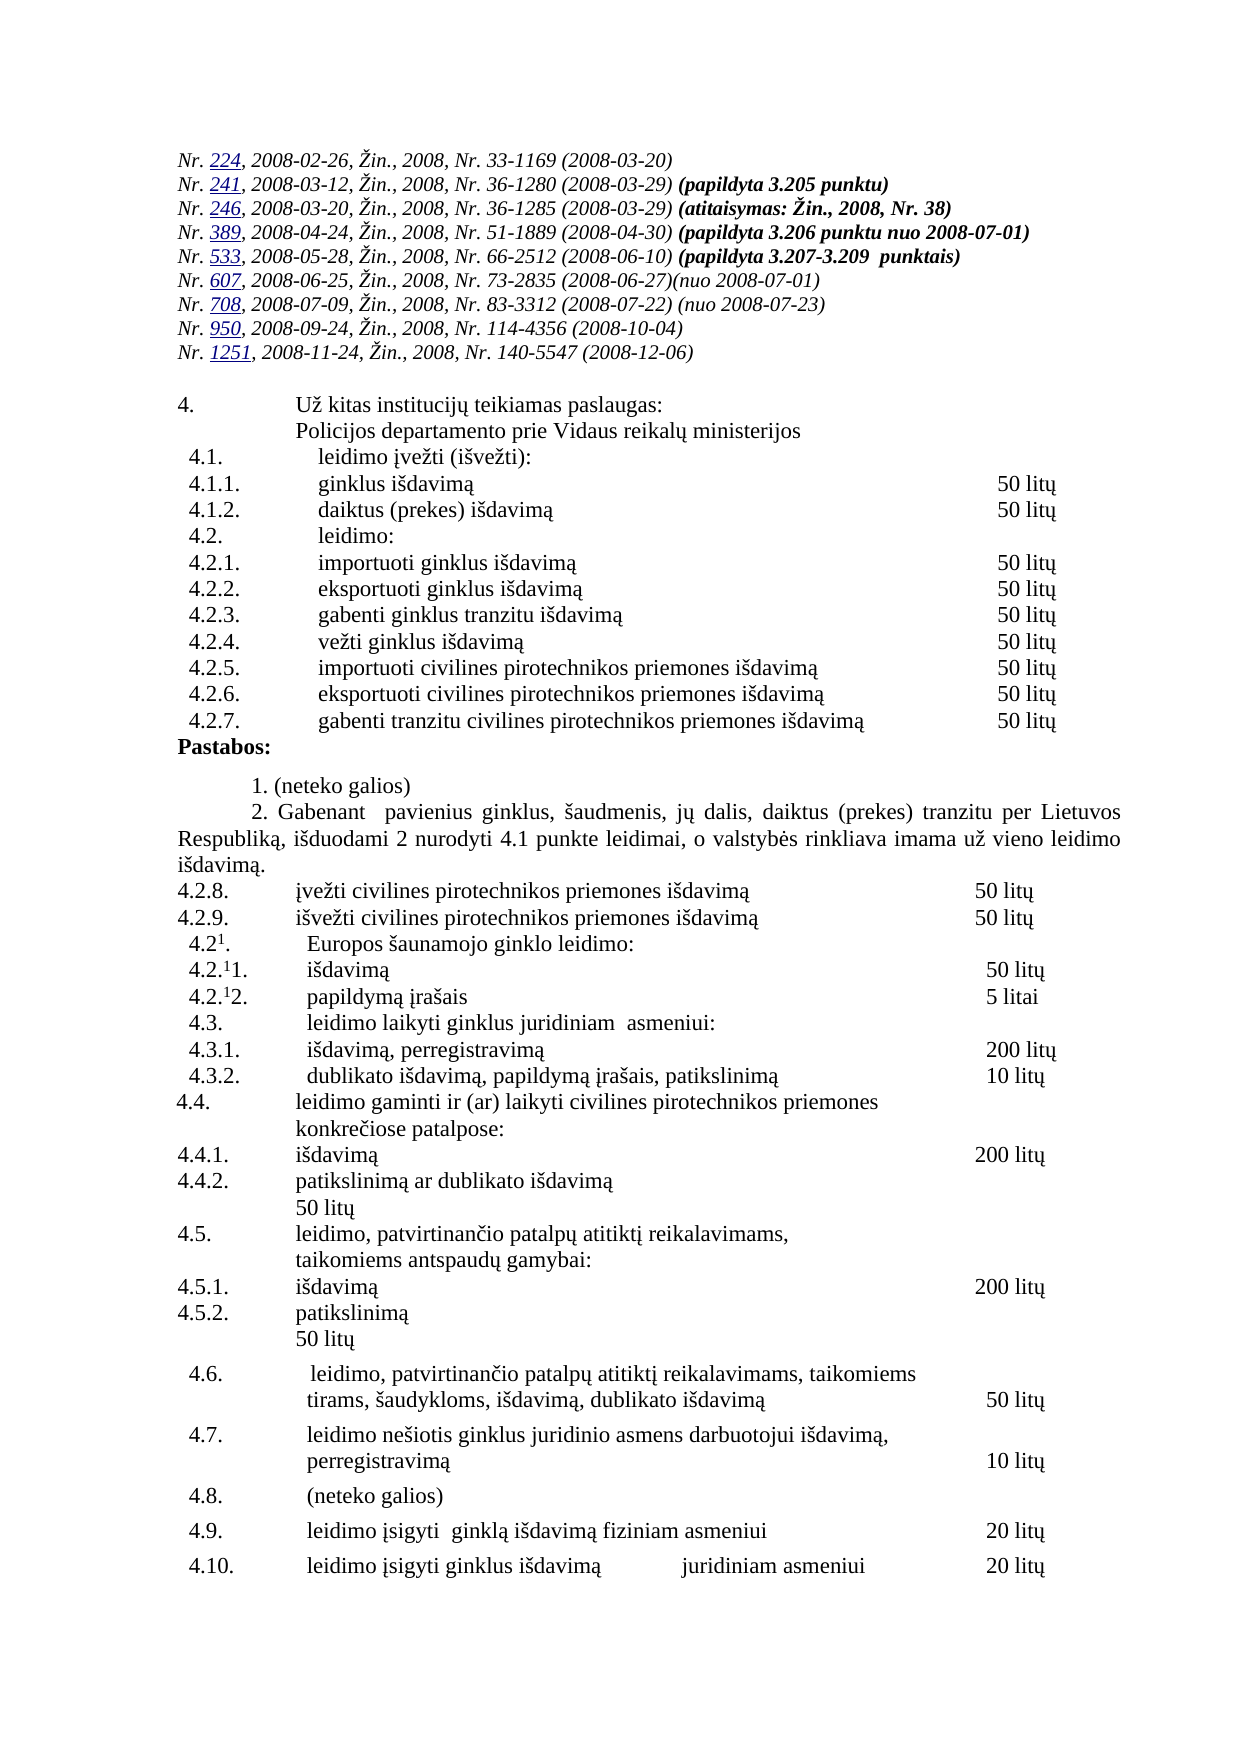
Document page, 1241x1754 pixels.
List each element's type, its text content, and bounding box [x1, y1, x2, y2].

text 4.2.9. išvežti civilines pirotechnikos priemones išdavimą 50 litų [177, 904, 1122, 930]
table_cell 50 litų [986, 707, 1133, 733]
table_header [986, 443, 1133, 470]
text Nr. 241, 2008-03-12, Žin., 2008, Nr. 36-1280 (2008-03-29) (papildyta 3.205 punktu) [177, 172, 1122, 196]
text Nr. 1251, 2008-11-24, Žin., 2008, Nr. 140-5547 (2008-12-06) [177, 340, 1122, 364]
table_cell 4.9. [177, 1509, 307, 1543]
table_cell 4.10. [177, 1543, 307, 1578]
table_cell leidimo įsigyti ginklus išdavimą juridiniam asmeniui [307, 1543, 986, 1578]
table_header leidimo įvežti (išvežti): [307, 443, 986, 470]
text Pastabos: [177, 733, 1122, 759]
table_cell 4.2.4. [177, 628, 307, 654]
text Nr. 224, 2008-02-26, Žin., 2008, Nr. 33-1169 (2008-03-20) [177, 148, 1122, 172]
table_cell 50 litų [986, 470, 1133, 496]
text 4.5. leidimo, patvirtinančio patalpų atitiktį reikalavimams, [177, 1220, 1122, 1246]
table_cell 10 litų [986, 1413, 1133, 1474]
text Nr. 533, 2008-05-28, Žin., 2008, Nr. 66-2512 (2008-06-10) (papildyta 3.207-3.209 punktais) [177, 244, 1122, 268]
table_cell leidimo laikyti ginklus juridiniam asmeniui: [307, 1009, 986, 1036]
text 4. Už kitas institucijų teikiamas paslaugas: [177, 391, 945, 417]
table_cell 50 litų [986, 654, 1133, 681]
table_header 4.21. [177, 930, 307, 957]
table_cell 50 litų [986, 575, 1133, 601]
table_cell 4.2.6. [177, 681, 307, 707]
table_cell 4.1.1. [177, 470, 307, 496]
table_cell 5 litai [986, 983, 1133, 1009]
table_cell 200 litų [986, 1036, 1133, 1062]
table_cell 50 litų [986, 628, 1133, 654]
table_cell 50 litų [986, 957, 1133, 983]
table_header [986, 930, 1133, 957]
table_cell 4.2.2. [177, 575, 307, 601]
table_cell 4.2. [177, 523, 307, 549]
table_cell 4.1.2. [177, 496, 307, 522]
table_cell 4.2.12. [177, 983, 307, 1009]
text 4.4.1. išdavimą 200 litų [177, 1141, 1137, 1167]
table_header 4.1. [177, 443, 307, 470]
table_cell 4.3. [177, 1009, 307, 1036]
table_header 4.6. [177, 1352, 307, 1413]
table_header leidimo, patvirtinančio patalpų atitiktį reikalavimams, taikomiems tirams, šaudykloms, išdavimą, dublikato išdavimą [307, 1352, 986, 1413]
table_cell 4.2.7. [177, 707, 307, 733]
table_cell eksportuoti civilines pirotechnikos priemones išdavimą [307, 681, 986, 707]
table_cell 4.2.1. [177, 549, 307, 575]
text Nr. 607, 2008-06-25, Žin., 2008, Nr. 73-2835 (2008-06-27)(nuo 2008-07-01) [177, 268, 1122, 292]
table_cell eksportuoti ginklus išdavimą [307, 575, 986, 601]
table_cell 4.3.2. [177, 1062, 307, 1088]
table_cell 50 litų [986, 681, 1133, 707]
text Nr. 389, 2008-04-24, Žin., 2008, Nr. 51-1889 (2008-04-30) (papildyta 3.206 punktu nuo 2008-07-01) [177, 220, 1122, 244]
table_cell papildymą įrašais [307, 983, 986, 1009]
table_cell 20 litų [986, 1509, 1133, 1543]
table_cell dublikato išdavimą, papildymą įrašais, patikslinimą [307, 1062, 986, 1088]
table_cell [986, 523, 1133, 549]
table_cell 4.8. [177, 1474, 307, 1509]
table_cell vežti ginklus išdavimą [307, 628, 986, 654]
table_cell 20 litų [986, 1543, 1133, 1578]
table_cell ginklus išdavimą [307, 470, 986, 496]
table_cell daiktus (prekes) išdavimą [307, 496, 986, 522]
table_cell leidimo: [307, 523, 986, 549]
table_header 50 litų [986, 1352, 1133, 1413]
text 4.2.8. įvežti civilines pirotechnikos priemones išdavimą 50 litų [177, 877, 1226, 904]
table_cell 50 litų [986, 496, 1133, 522]
text 2. Gabenant pavienius ginklus, šaudmenis, jų dalis, daiktus (prekes) tranzitu per Lietuvos Respubliką, išduodami 2 nurodyti 4.1 punkte leidimai, o valstybės rinkliava imama už vieno leidimo išdavimą. [177, 798, 1122, 877]
table_cell 4.2.5. [177, 654, 307, 681]
table_cell [986, 1474, 1133, 1509]
table_cell 4.2.11. [177, 957, 307, 983]
table_cell 4.2.3. [177, 601, 307, 628]
text taikomiems antspaudų gamybai: [177, 1246, 1122, 1273]
table_cell gabenti tranzitu civilines pirotechnikos priemones išdavimą [307, 707, 986, 733]
table_cell 50 litų [986, 549, 1133, 575]
table_cell leidimo nešiotis ginklus juridinio asmens darbuotojui išdavimą, perregistravimą [307, 1413, 986, 1474]
text Nr. 950, 2008-09-24, Žin., 2008, Nr. 114-4356 (2008-10-04) [177, 316, 1122, 340]
table_cell (neteko galios) [307, 1474, 986, 1509]
text 4.5.2. patikslinimą 50 litų [177, 1299, 945, 1352]
text konkrečiose patalpose: [176, 1115, 974, 1141]
text 4.5.1. išdavimą 200 litų [177, 1273, 1122, 1299]
table_cell išdavimą, perregistravimą [307, 1036, 986, 1062]
text Nr. 246, 2008-03-20, Žin., 2008, Nr. 36-1285 (2008-03-29) (atitaisymas: Žin., 2008, Nr. 38) [177, 196, 1122, 220]
text Policijos departamento prie Vidaus reikalų ministerijos [177, 417, 945, 443]
text 4.4. leidimo gaminti ir (ar) laikyti civilines pirotechnikos priemones [176, 1088, 974, 1115]
text Nr. 708, 2008-07-09, Žin., 2008, Nr. 83-3312 (2008-07-22) (nuo 2008-07-23) [177, 292, 1122, 316]
table_cell [986, 1009, 1133, 1036]
table_cell 4.3.1. [177, 1036, 307, 1062]
table_cell 50 litų [986, 601, 1133, 628]
table_cell 4.7. [177, 1413, 307, 1474]
table_cell leidimo įsigyti ginklą išdavimą fiziniam asmeniui [307, 1509, 986, 1543]
text 1. (neteko galios) [177, 772, 1122, 798]
table_cell gabenti ginklus tranzitu išdavimą [307, 601, 986, 628]
table_cell importuoti ginklus išdavimą [307, 549, 986, 575]
text 4.4.2. patikslinimą ar dublikato išdavimą 50 litų [177, 1167, 945, 1220]
table_cell 10 litų [986, 1062, 1133, 1088]
table_header Europos šaunamojo ginklo leidimo: [307, 930, 986, 957]
table_cell išdavimą [307, 957, 986, 983]
table_cell importuoti civilines pirotechnikos priemones išdavimą [307, 654, 986, 681]
